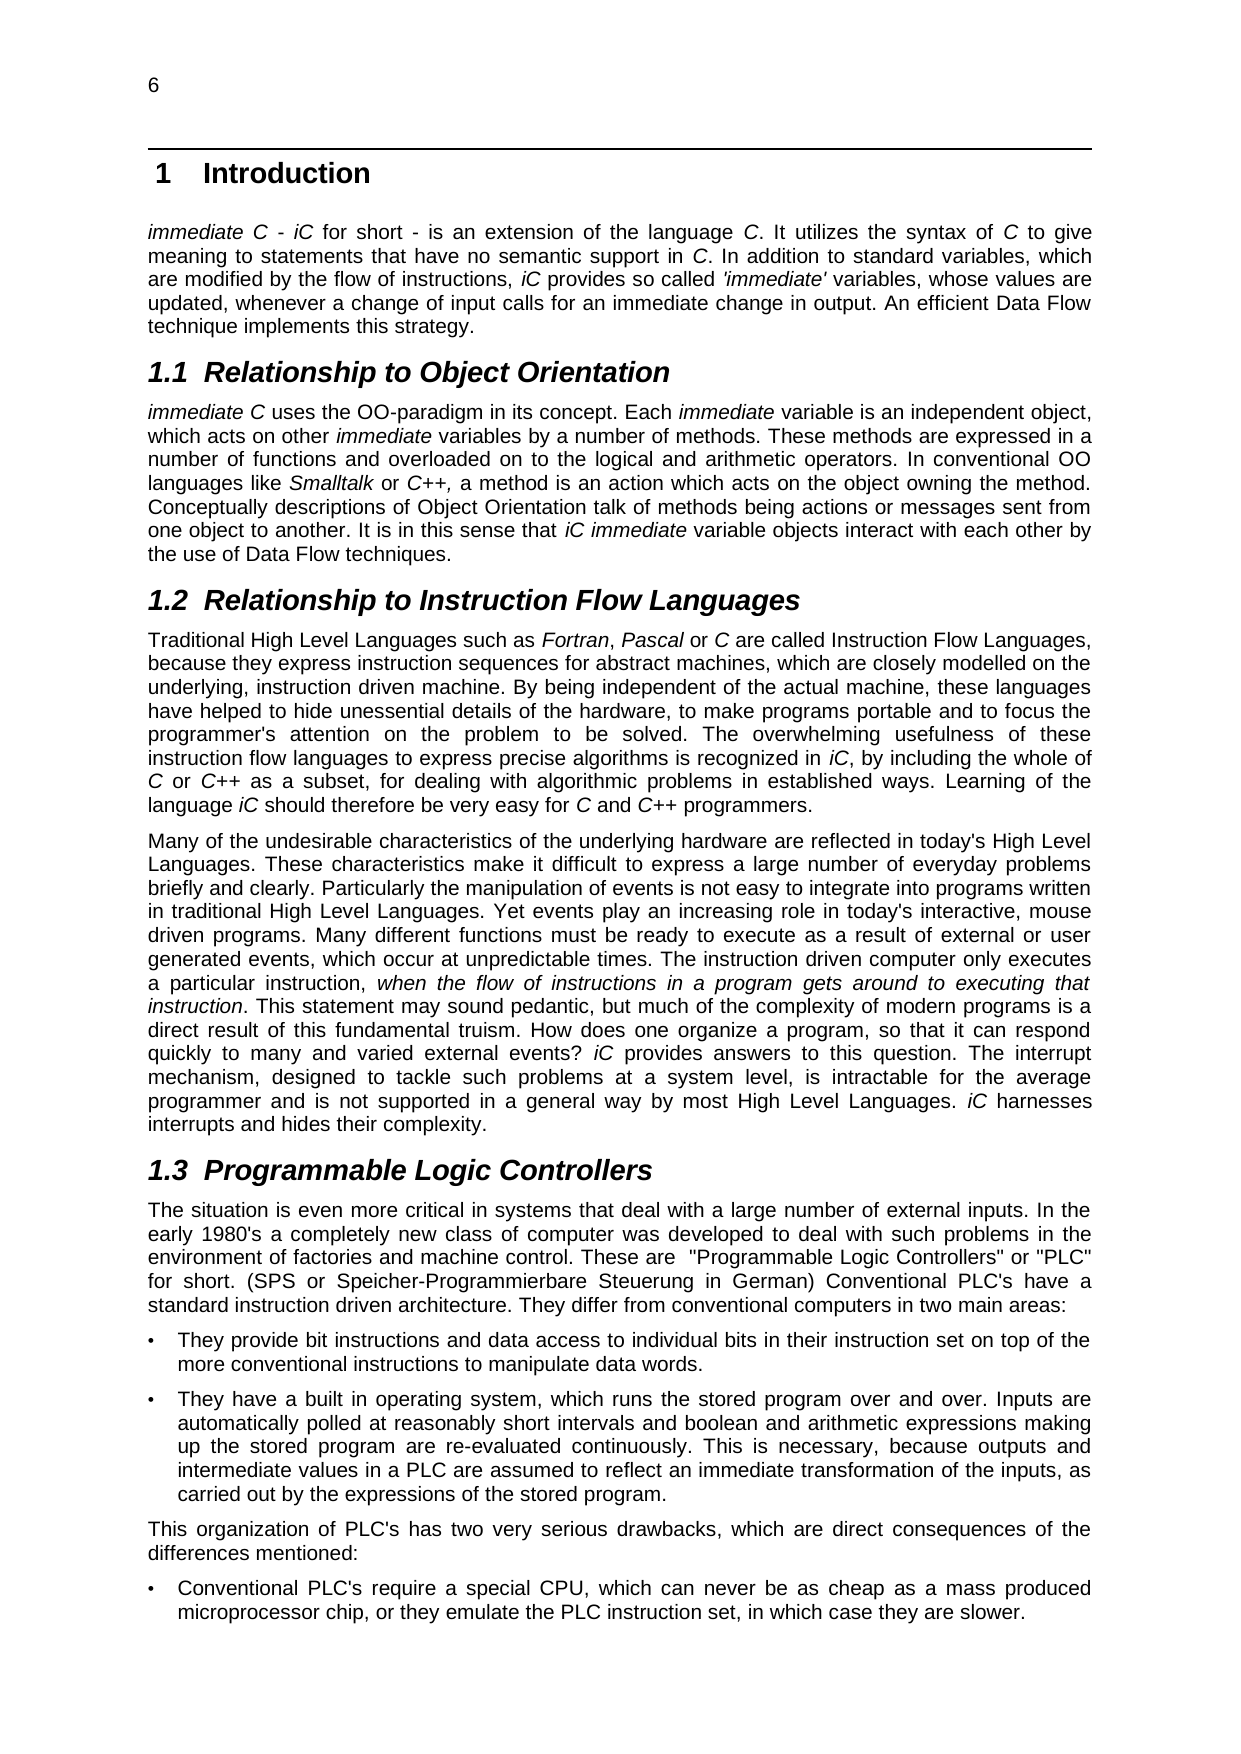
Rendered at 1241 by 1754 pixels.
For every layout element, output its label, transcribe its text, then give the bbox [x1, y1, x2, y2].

text This organization of PLC's has two very serious drawbacks, which are direct consequences of the differences mentioned: [148, 1518, 1092, 1565]
text The situation is even more critical in systems that deal with a large number of external inputs. In the early 1980's a completely new class of computer was developed to deal with such problems in the environment of factories and machine control. These are "Programmable Logic Controllers" or "PLC" for short. (SPS or Speicher-Programmierbare Steuerung in German) Conventional PLC's have a standard instruction driven architecture. They differ from conventional computers in two main areas: [148, 1198, 1092, 1317]
text immediate C - iC for short - is an extension of the language C. It utilizes the syntax of C to give meaning to statements that have no semantic support in C. In addition to standard variables, which are modified by the flow of instructions, iC provides so called 'immediate' variables, whose values are updated, whenever a change of input calls for an immediate change in output. An efficient Data Flow technique implements this strategy. [148, 221, 1092, 339]
list They provide bit instructions and data access to individual bits in their instruction set on top of the more conventional instructions to manipulate data words. [148, 1328, 1092, 1376]
subtitle Relationship to Instruction Flow Languages [148, 584, 1092, 616]
list They have a built in operating system, which runs the stored program over and over. Inputs are automatically polled at reasonably short intervals and boolean and arithmetic expressions making up the stored program are re-evaluated continuously. This is necessary, because outputs and intermediate values in a PLC are assumed to reflect an immediate transformation of the inputs, as carried out by the expressions of the stored program. [148, 1388, 1092, 1506]
subtitle Relationship to Object Orientation [148, 356, 1092, 389]
text immediate C uses the OO-paradigm in its concept. Each immediate variable is an independent object, which acts on other immediate variables by a number of methods. These methods are expressed in a number of functions and overloaded on to the logical and arithmetic operators. In conventional OO languages like Smalltalk or C++, a method is an action which acts on the object owning the method. Conceptually descriptions of Object Orientation talk of methods being actions or messages sent from one object to another. It is in this sense that iC immediate variable objects interact with each other by the use of Data Flow techniques. [148, 401, 1092, 566]
list Conventional PLC's require a special CPU, which can never be as cheap as a mass produced microprocessor chip, or they emulate the PLC instruction set, in which case they are slower. [148, 1577, 1092, 1624]
subtitle Introduction [148, 150, 1092, 197]
text Many of the undesirable characteristics of the underlying hardware are reflected in today's High Level Languages. These characteristics make it difficult to express a large number of everyday problems briefly and clearly. Particularly the manipulation of events is not easy to integrate into programs written in traditional High Level Languages. Yet events play an increasing role in today's interactive, mouse driven programs. Many different functions must be ready to execute as a result of external or user generated events, which occur at unpredictable times. The instruction driven computer only executes a particular instruction, when the flow of instructions in a program gets around to executing that instruction. This statement may sound pedantic, but much of the complexity of modern programs is a direct result of this fundamental truism. How does one organize a program, so that it can respond quickly to many and varied external events? iC provides answers to this question. The interrupt mechanism, designed to tackle such problems at a system level, is intractable for the average programmer and is not supported in a general way by most High Level Languages. iC harnesses interrupts and hides their complexity. [148, 829, 1092, 1137]
subtitle Programmable Logic Controllers [148, 1154, 1092, 1187]
text Traditional High Level Languages such as Fortran, Pascal or C are called Instruction Flow Languages, because they express instruction sequences for abstract machines, which are closely modelled on the underlying, instruction driven machine. By being independent of the actual machine, these languages have helped to hide unessential details of the hardware, to make programs portable and to focus the programmer's attention on the problem to be solved. The overwhelming usefulness of these instruction flow languages to express precise algorithms is recognized in iC, by including the whole of C or C++ as a subset, for dealing with algorithmic problems in established ways. Learning of the language iC should therefore be very easy for C and C++ programmers. [148, 628, 1092, 817]
